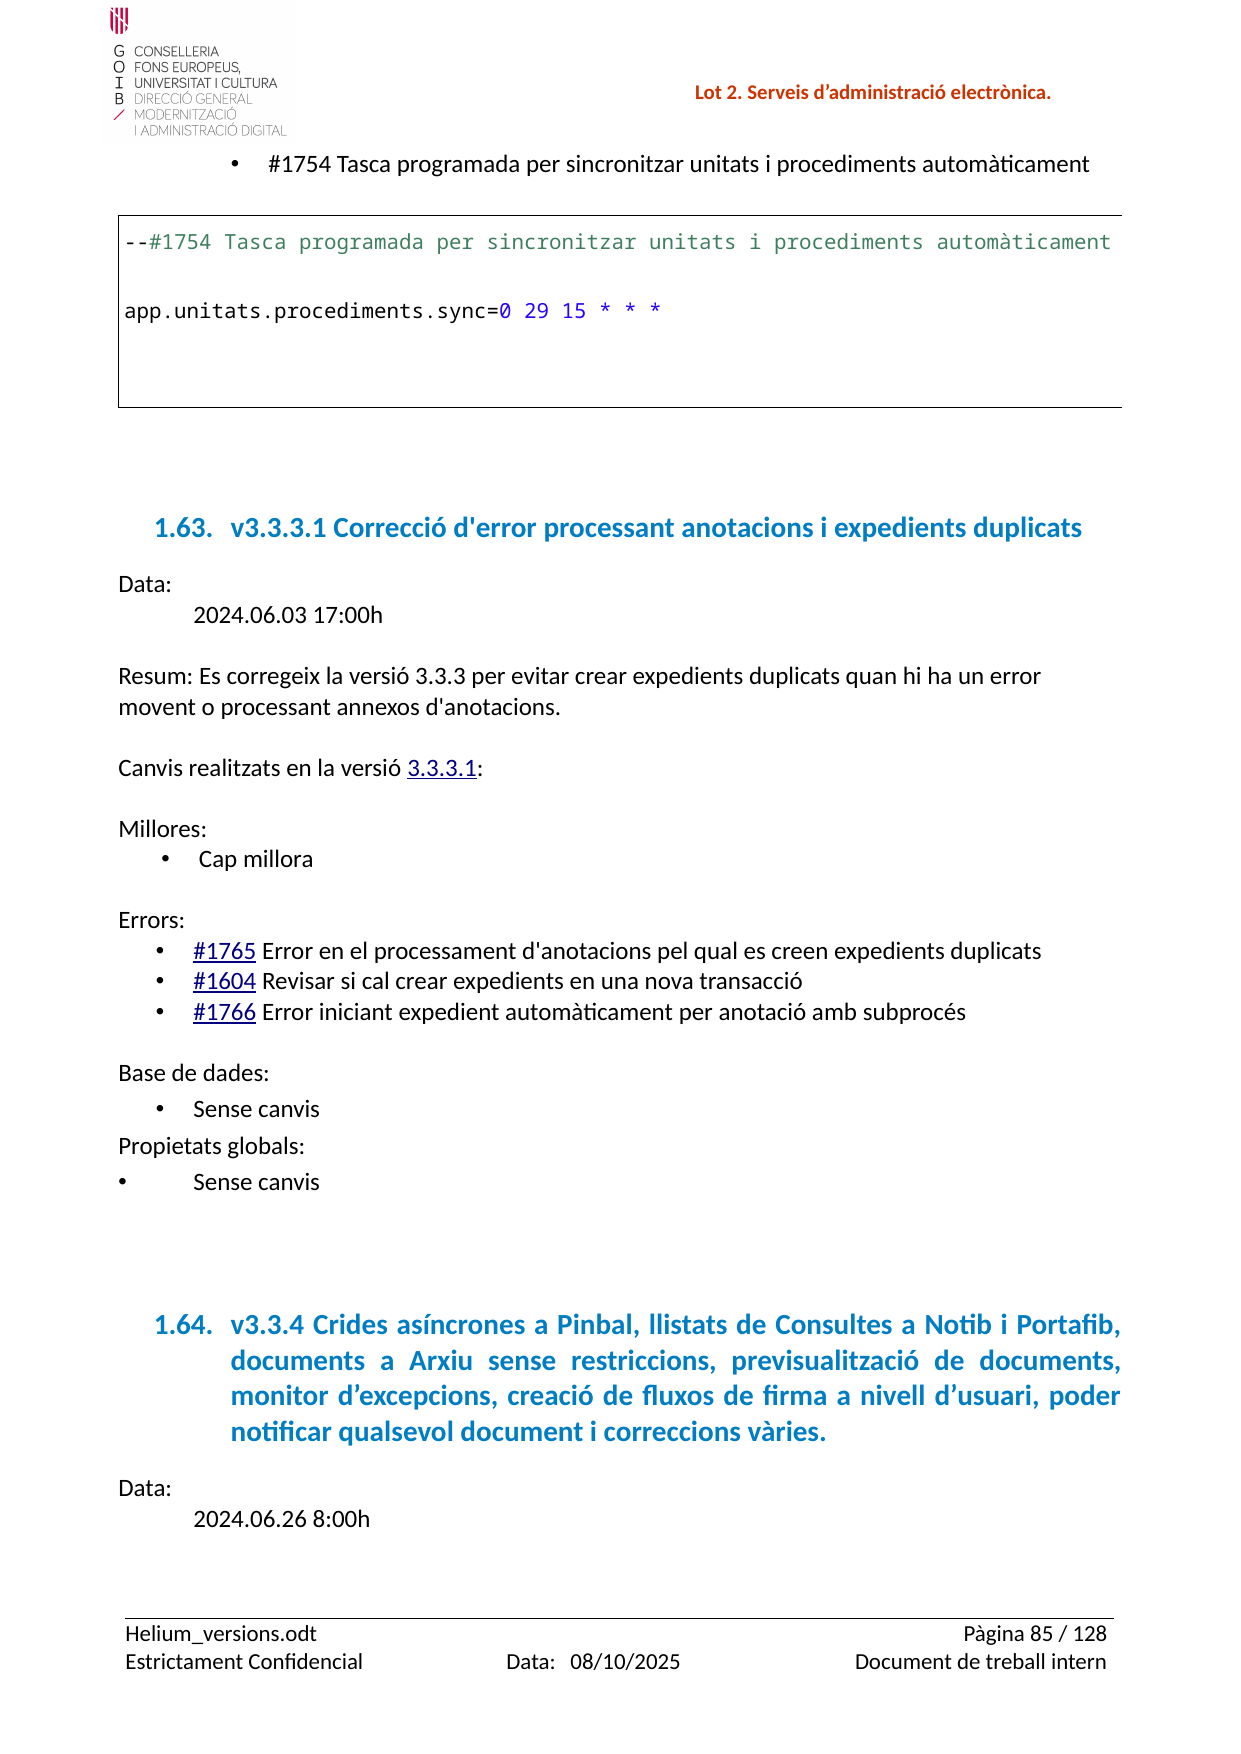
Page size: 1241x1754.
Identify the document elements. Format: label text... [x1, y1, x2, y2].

list Cap millora [161, 843, 1122, 874]
text Errors: [118, 904, 1122, 935]
subtitle v3.3.3.1 Correcció d'error processant anotacions i expedients duplicats [153, 509, 1122, 545]
text Propietats globals: [118, 1130, 1122, 1160]
text Millores: [118, 813, 1122, 843]
list #1766 Error iniciant expedient automàticament per anotació amb subprocés [156, 996, 1122, 1026]
list Sense canvis [118, 1166, 1122, 1197]
text Data: [118, 1472, 1122, 1503]
list #1604 Revisar si cal crear expedients en una nova transacció [156, 965, 1122, 996]
text Resum: Es corregeix la versió 3.3.3 per evitar crear expedients duplicats quan hi ha un error movent o processant annexos d'anotacions. [118, 660, 1122, 721]
text Base de dades: [118, 1057, 1122, 1087]
picture [100, 0, 297, 144]
text Data: [118, 569, 1122, 599]
text 2024.06.03 17:00h [118, 599, 1122, 630]
list #1765 Error en el processament d'anotacions pel qual es creen expedients duplicats [156, 935, 1122, 965]
text Canvis realitzats en la versió 3.3.3.1: [118, 752, 1122, 782]
list #1754 Tasca programada per sincronitzar unitats i procediments automàticament [231, 148, 1122, 178]
text 2024.06.26 8:00h [118, 1503, 1122, 1533]
table_header --#1754 Tasca programada per sincronitzar unitats i procediments automàticament app.unitats.procediments.sync=0 29 15 * * * [119, 216, 1122, 407]
list Sense canvis [156, 1093, 1122, 1124]
subtitle v3.3.4 Crides asíncrones a Pinbal, llistats de Consultes a Notib i Portafib, documents a Arxiu sense restriccions, previsualització de documents, monitor d’excepcions, creació de fluxos de firma a nivell d’usuari, poder notificar qualsevol document i correccions vàries. [153, 1306, 1122, 1449]
